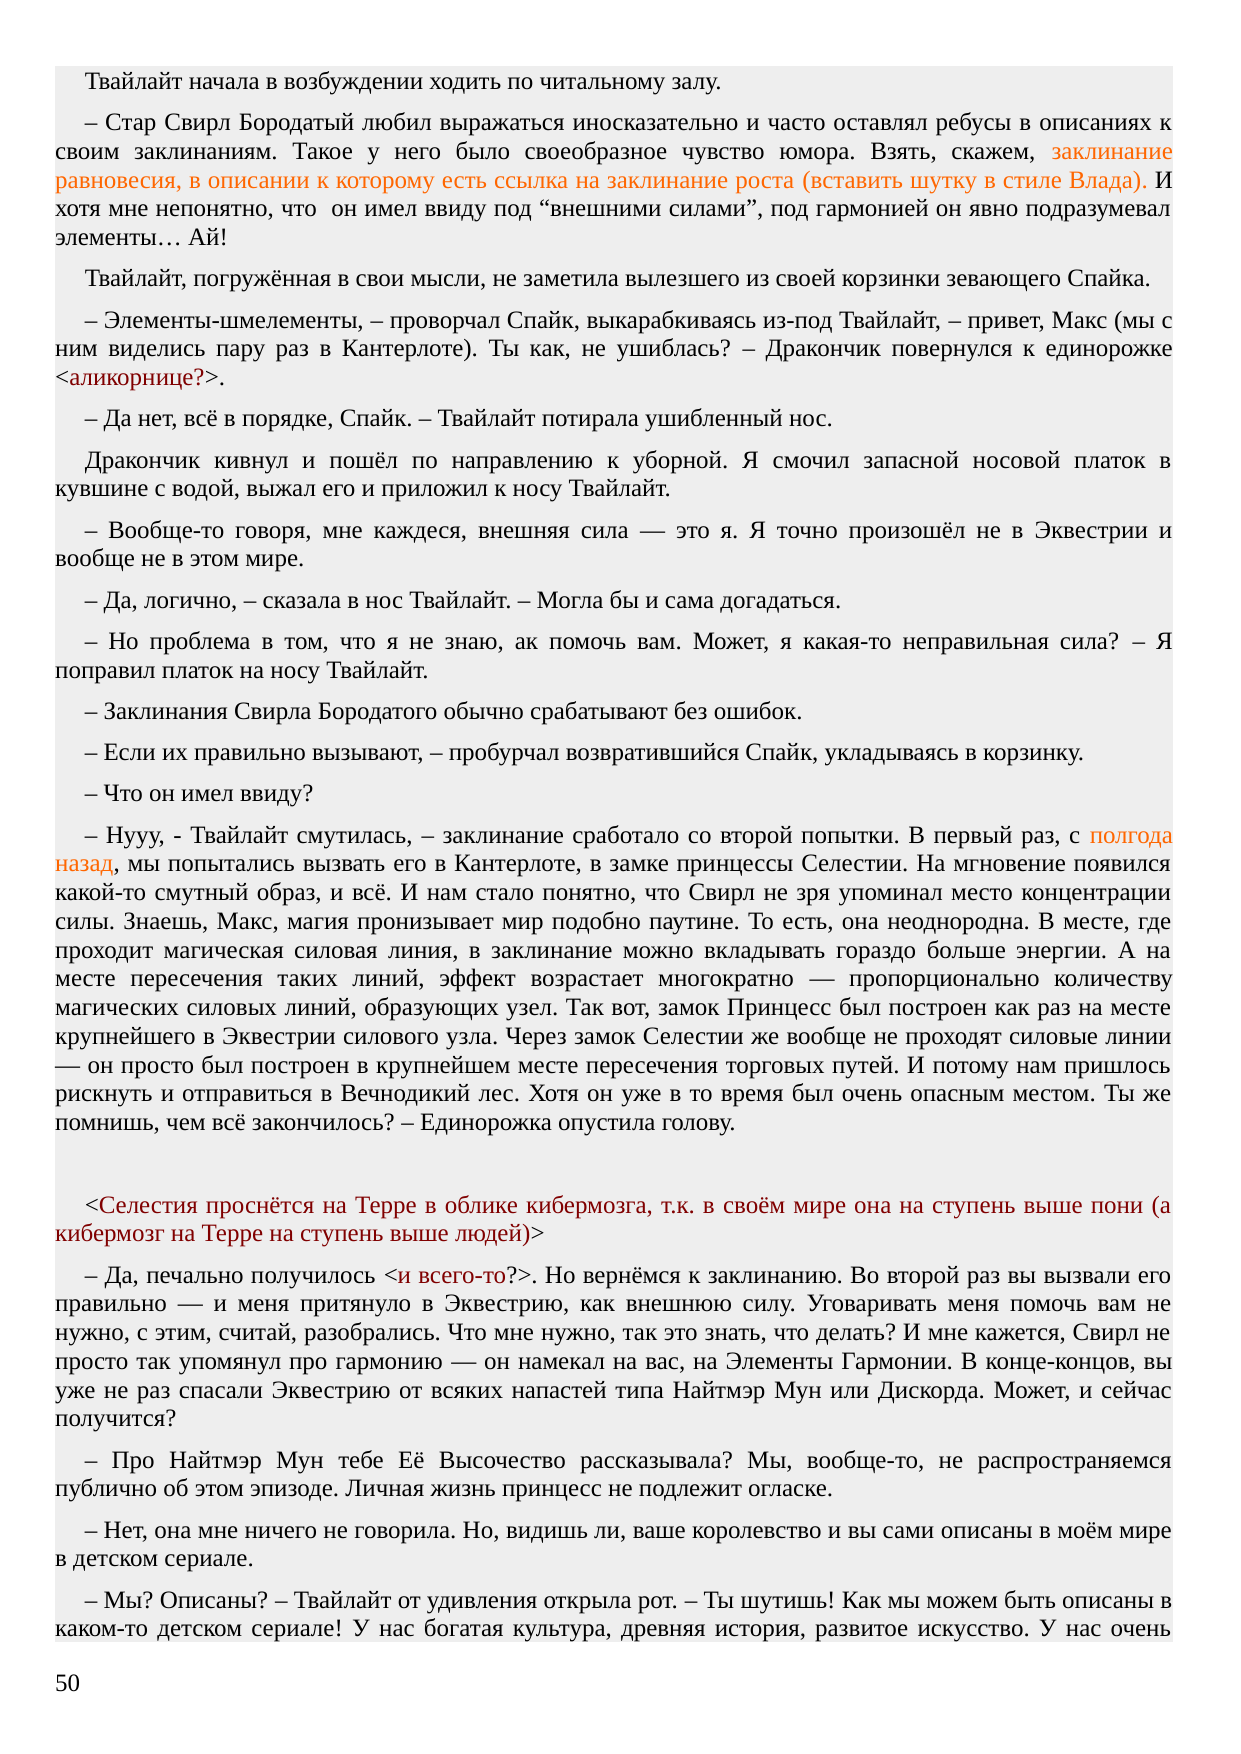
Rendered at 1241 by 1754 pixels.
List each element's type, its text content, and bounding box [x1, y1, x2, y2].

text – Если их правильно вызывают, – пробурчал возвратившийся Спайк, укладываясь в корзинку. [55, 737, 1173, 766]
text – Да, логично, – сказала в нос Твайлайт. – Могла бы и сама догадаться. [55, 585, 1173, 613]
text – Про Найтмэр Мун тебе Её Высочество рассказывала? Мы, вообще-то, не распространяемся публично об этом эпизоде. Личная жизнь принцесс не подлежит огласке. [55, 1445, 1173, 1502]
text – Нет, она мне ничего не говорила. Но, видишь ли, ваше королевство и вы сами описаны в моём мире в детском сериале. [55, 1515, 1173, 1572]
text – Что он имел ввиду? [55, 778, 1173, 807]
text <Селестия проснётся на Терре в облике кибермозга, т.к. в своём мире она на ступень выше пони (а кибермозг на Терре на ступень выше людей)> [55, 1190, 1173, 1247]
text – Но проблема в том, что я не знаю, ак помочь вам. Может, я какая-то неправильная сила? – Я поправил платок на носу Твайлайт. [55, 626, 1173, 683]
text – Стар Свирл Бородатый любил выражаться иносказательно и часто оставлял ребусы в описаниях к своим заклинаниям. Такое у него было своеобразное чувство юмора. Взять, скажем, заклинание равновесия, в описании к которому есть ссылка на заклинание роста (вставить шутку в стиле Влада). И хотя мне непонятно, что он имел ввиду под “внешними силами”, под гармонией он явно подразумевал элементы… Ай! [55, 107, 1173, 251]
text Твайлайт, погружённая в свои мысли, не заметила вылезшего из своей корзинки зевающего Спайка. [55, 263, 1173, 292]
text Дракончик кивнул и пошёл по направлению к уборной. Я смочил запасной носовой платок в кувшине с водой, выжал его и приложил к носу Твайлайт. [55, 445, 1173, 502]
text – Мы? Описаны? – Твайлайт от удивления открыла рот. – Ты шутишь! Как мы можем быть описаны в каком-то детском сериале! У нас богатая культура, древняя история, развитое искусство. У нас очень [55, 1585, 1173, 1642]
text – Вообще-то говоря, мне каждеся, внешняя сила — это я. Я точно произошёл не в Эквестрии и вообще не в этом мире. [55, 515, 1173, 572]
text – Элементы-шмелементы, – проворчал Спайк, выкарабкиваясь из-под Твайлайт, – привет, Макс (мы с ним виделись пару раз в Кантерлоте). Ты как, не ушиблась? – Дракончик повернулся к единорожке <аликорнице?>. [55, 305, 1173, 391]
text – Заклинания Свирла Бородатого обычно срабатывают без ошибок. [55, 696, 1173, 725]
text Твайлайт начала в возбуждении ходить по читальному залу. [55, 66, 1173, 95]
text – Нууу, - Твайлайт смутилась, – заклинание сработало со второй попытки. В первый раз, с полгода назад, мы попытались вызвать его в Кантерлоте, в замке принцессы Селестии. На мгновение появился какой-то смутный образ, и всё. И нам стало понятно, что Свирл не зря упоминал место концентрации силы. Знаешь, Макс, магия пронизывает мир подобно паутине. То есть, она неоднородна. В месте, где проходит магическая силовая линия, в заклинание можно вкладывать гораздо больше энергии. А на месте пересечения таких линий, эффект возрастает многократно — пропорционально количеству магических силовых линий, образующих узел. Так вот, замок Принцесс был построен как раз на месте крупнейшего в Эквестрии силового узла. Через замок Селестии же вообще не проходят силовые линии — он просто был построен в крупнейшем месте пересечения торговых путей. И потому нам пришлось рискнуть и отправиться в Вечнодикий лес. Хотя он уже в то время был очень опасным местом. Ты же помнишь, чем всё закончилось? – Единорожка опустила голову. [55, 820, 1173, 1136]
text – Да, печально получилось <и всего-то?>. Но вернёмся к заклинанию. Во второй раз вы вызвали его правильно — и меня притянуло в Эквестрию, как внешнюю силу. Уговаривать меня помочь вам не нужно, с этим, считай, разобрались. Что мне нужно, так это знать, что делать? И мне кажется, Свирл не просто так упомянул про гармонию — он намекал на вас, на Элементы Гармонии. В конце-концов, вы уже не раз спасали Эквестрию от всяких напастей типа Найтмэр Мун или Дискорда. Может, и сейчас получится? [55, 1260, 1173, 1432]
text – Да нет, всё в порядке, Спайк. – Твайлайт потирала ушибленный нос. [55, 403, 1173, 432]
